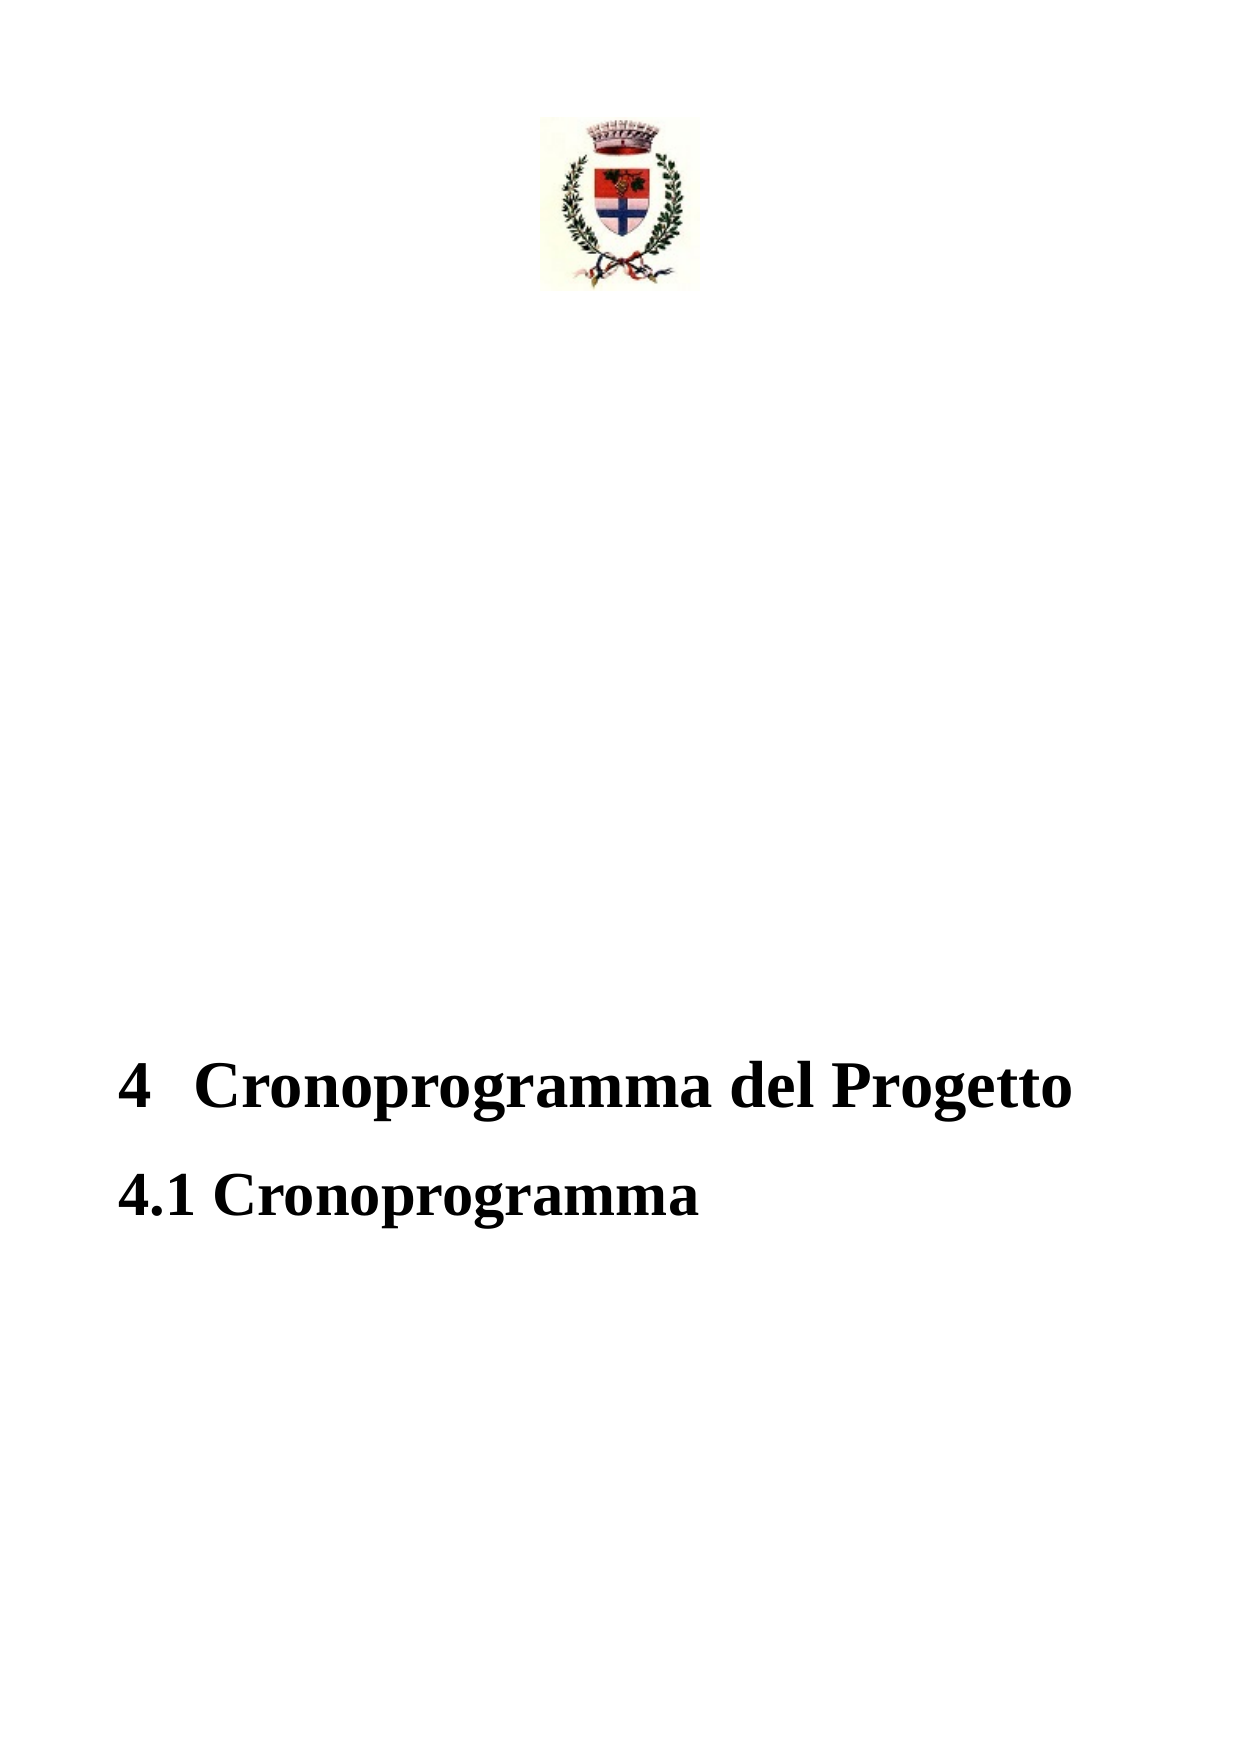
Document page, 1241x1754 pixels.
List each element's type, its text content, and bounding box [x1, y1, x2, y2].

picture [540, 117, 700, 291]
text 4 Cronoprogramma del Progetto [118, 1046, 1122, 1122]
text 4.1 Cronoprogramma [118, 1157, 1122, 1229]
